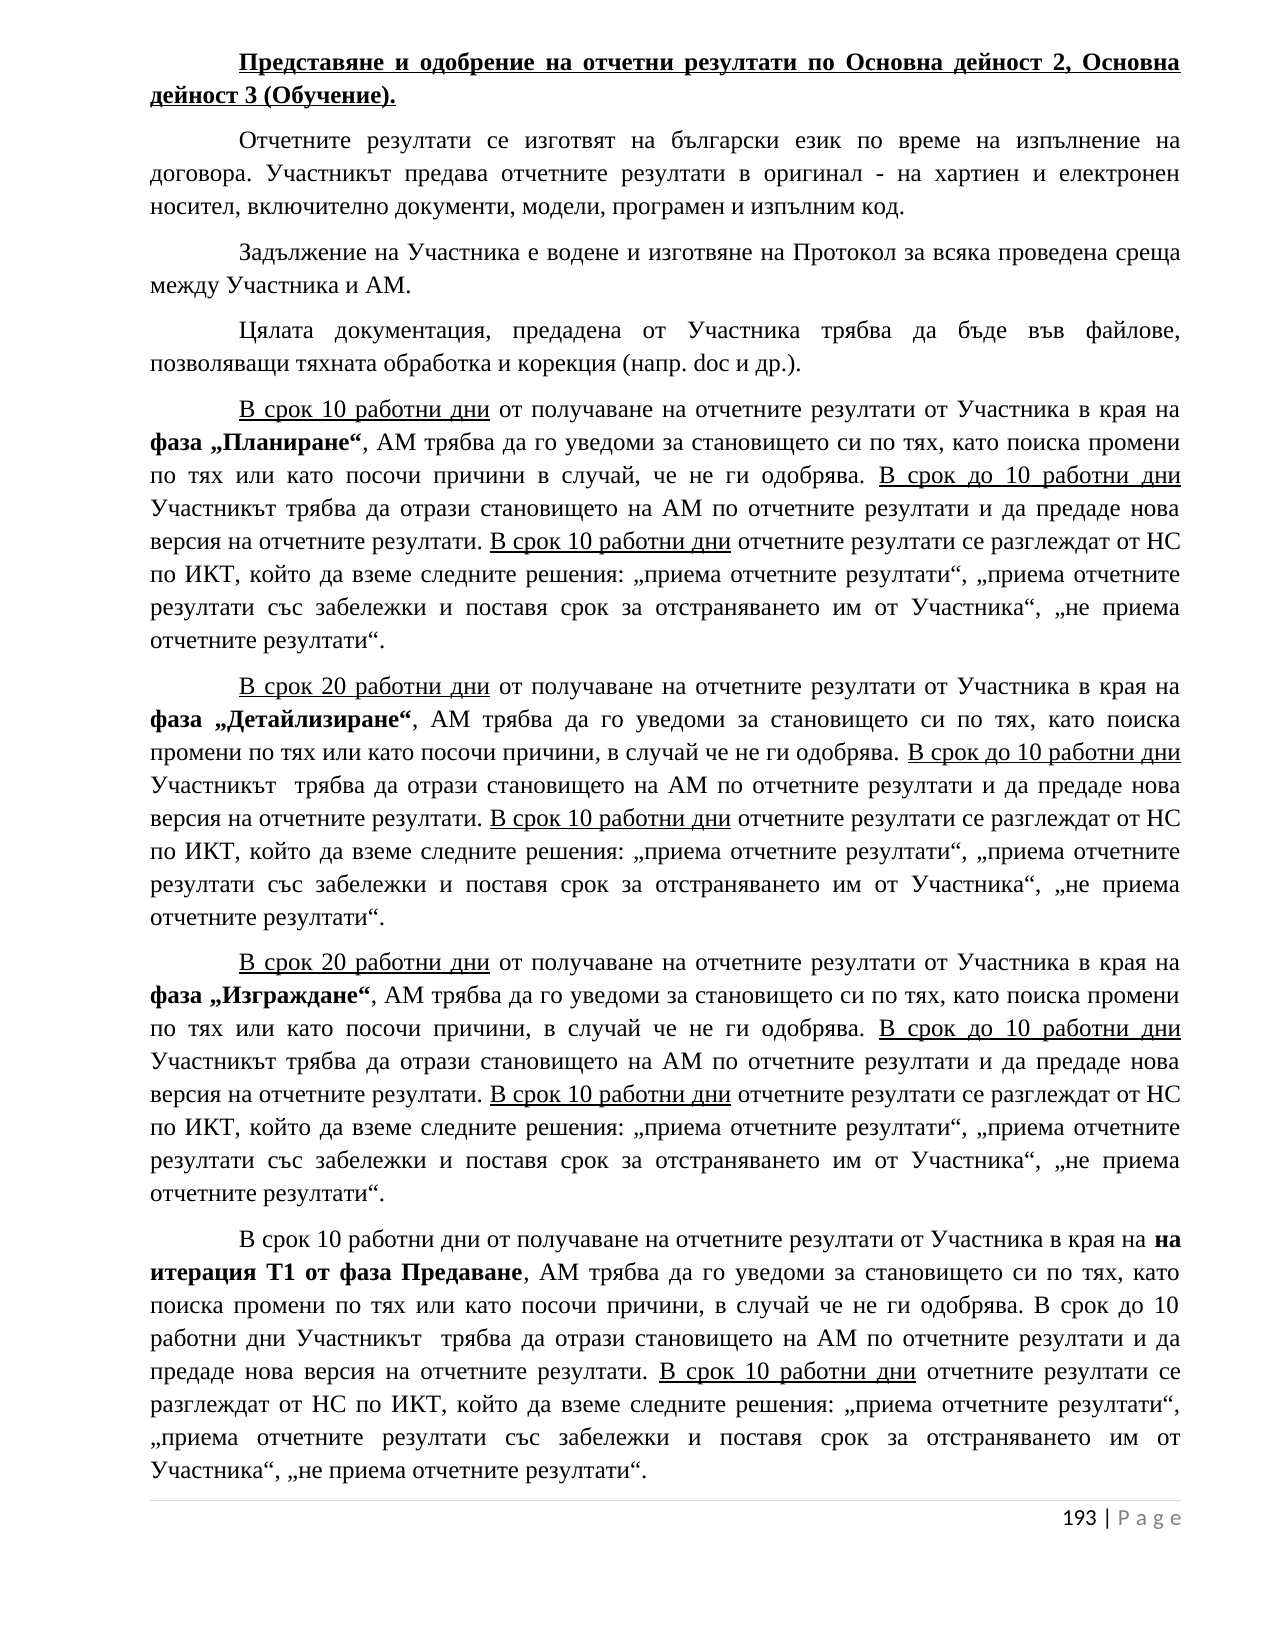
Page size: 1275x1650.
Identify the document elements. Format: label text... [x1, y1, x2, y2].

text В срок 20 работни дни от получаване на отчетните резултати от Участника в края на фаза „Изграждане“, АМ трябва да го уведоми за становището си по тях, като поиска промени по тях или като посочи причини, в случай че не ги одобрява. В срок до 10 работни дни Участникът трябва да отрази становището на АМ по отчетните резултати и да предаде нова версия на отчетните резултати. В срок 10 работни дни отчетните резултати се разглеждат от НС по ИКТ, който да вземе следните решения: „приема отчетните резултати“, „приема отчетните резултати със забележки и поставя срок за отстраняването им от Участника“, „не приема отчетните резултати“. [150, 947, 1181, 1207]
text Задължение на Участника е водене и изготвяне на Протокол за всяка проведена среща между Участника и АМ. [150, 237, 1181, 299]
text Представяне и одобрение на отчетни резултати по Основна дейност 2, Основна дейност 3 (Обучение). [150, 47, 1181, 109]
text Отчетните резултати се изготвят на български език по време на изпълнение на договора. Участникът предава отчетните резултати в оригинал - на хартиен и електронен носител, включително документи, модели, програмен и изпълним код. [150, 125, 1181, 220]
text В срок 20 работни дни от получаване на отчетните резултати от Участника в края на фаза „Детайлизиране“, АМ трябва да го уведоми за становището си по тях, като поиска промени по тях или като посочи причини, в случай че не ги одобрява. В срок до 10 работни дни Участникът трябва да отрази становището на АМ по отчетните резултати и да предаде нова версия на отчетните резултати. В срок 10 работни дни отчетните резултати се разглеждат от НС по ИКТ, който да вземе следните решения: „приема отчетните резултати“, „приема отчетните резултати със забележки и поставя срок за отстраняването им от Участника“, „не приема отчетните резултати“. [150, 671, 1181, 931]
text В срок 10 работни дни от получаване на отчетните резултати от Участника в края на на итерация Т1 от фаза Предаване, АМ трябва да го уведоми за становището си по тях, като поиска промени по тях или като посочи причини, в случай че не ги одобрява. В срок до 10 работни дни Участникът трябва да отрази становището на АМ по отчетните резултати и да предаде нова версия на отчетните резултати. В срок 10 работни дни отчетните резултати се разглеждат от НС по ИКТ, който да вземе следните решения: „приема отчетните резултати“, „приема отчетните резултати със забележки и поставя срок за отстраняването им от Участника“, „не приема отчетните резултати“. [150, 1224, 1181, 1484]
text Цялата документация, предадена от Участника трябва да бъде във файлове, позволяващи тяхната обработка и корекция (напр. doc и др.). [150, 316, 1181, 377]
text В срок 10 работни дни от получаване на отчетните резултати от Участника в края на фаза „Планиране“, АМ трябва да го уведоми за становището си по тях, като поиска промени по тях или като посочи причини в случай, че не ги одобрява. В срок до 10 работни дни Участникът трябва да отрази становището на АМ по отчетните резултати и да предаде нова версия на отчетните резултати. В срок 10 работни дни отчетните резултати се разглеждат от НС по ИКТ, който да вземе следните решения: „приема отчетните резултати“, „приема отчетните резултати със забележки и поставя срок за отстраняването им от Участника“, „не приема отчетните резултати“. [150, 394, 1181, 654]
